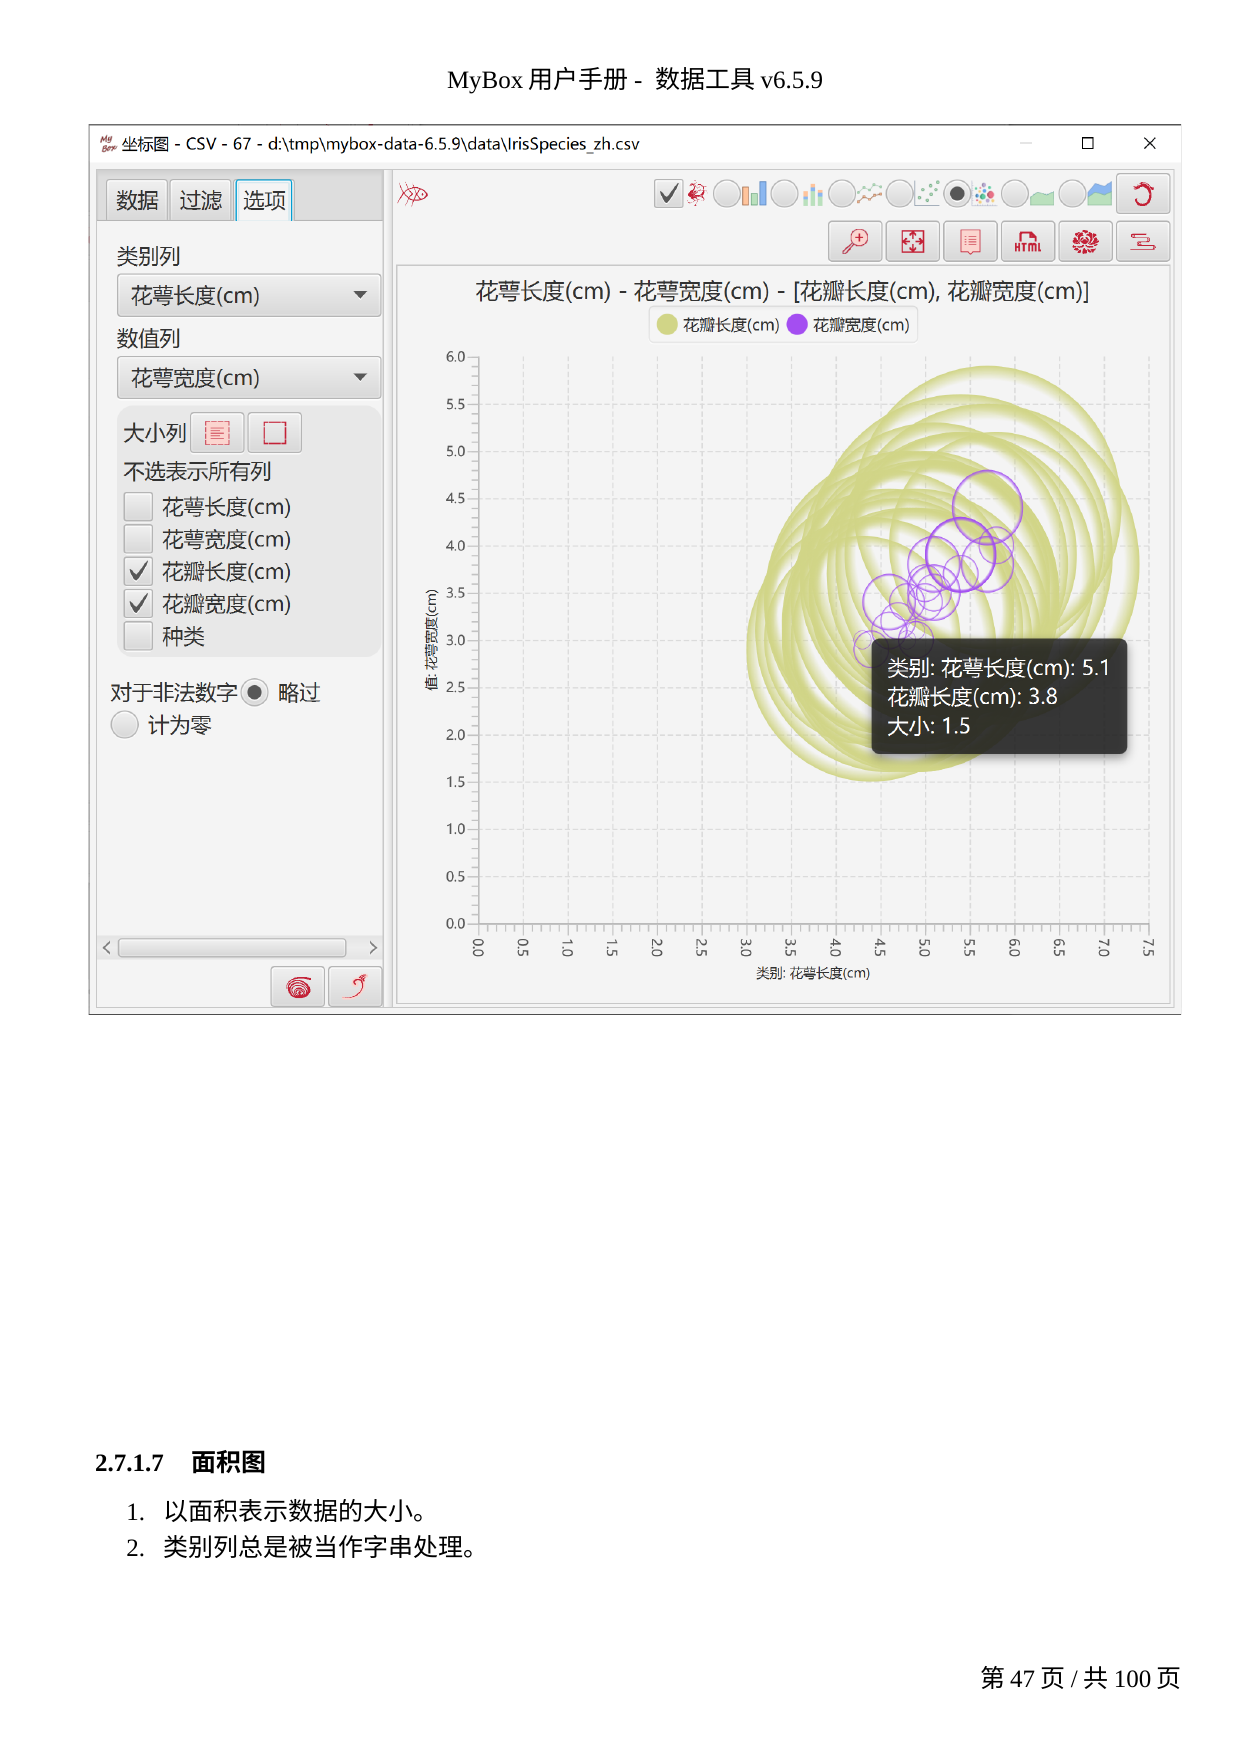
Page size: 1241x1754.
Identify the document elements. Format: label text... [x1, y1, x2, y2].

picture [88, 124, 1182, 1015]
list 以面积表示数据的大小。 [126, 1491, 1181, 1527]
list 类别列总是被当作字串处理。 [126, 1527, 1181, 1564]
subtitle 面积图 [88, 1442, 1181, 1479]
